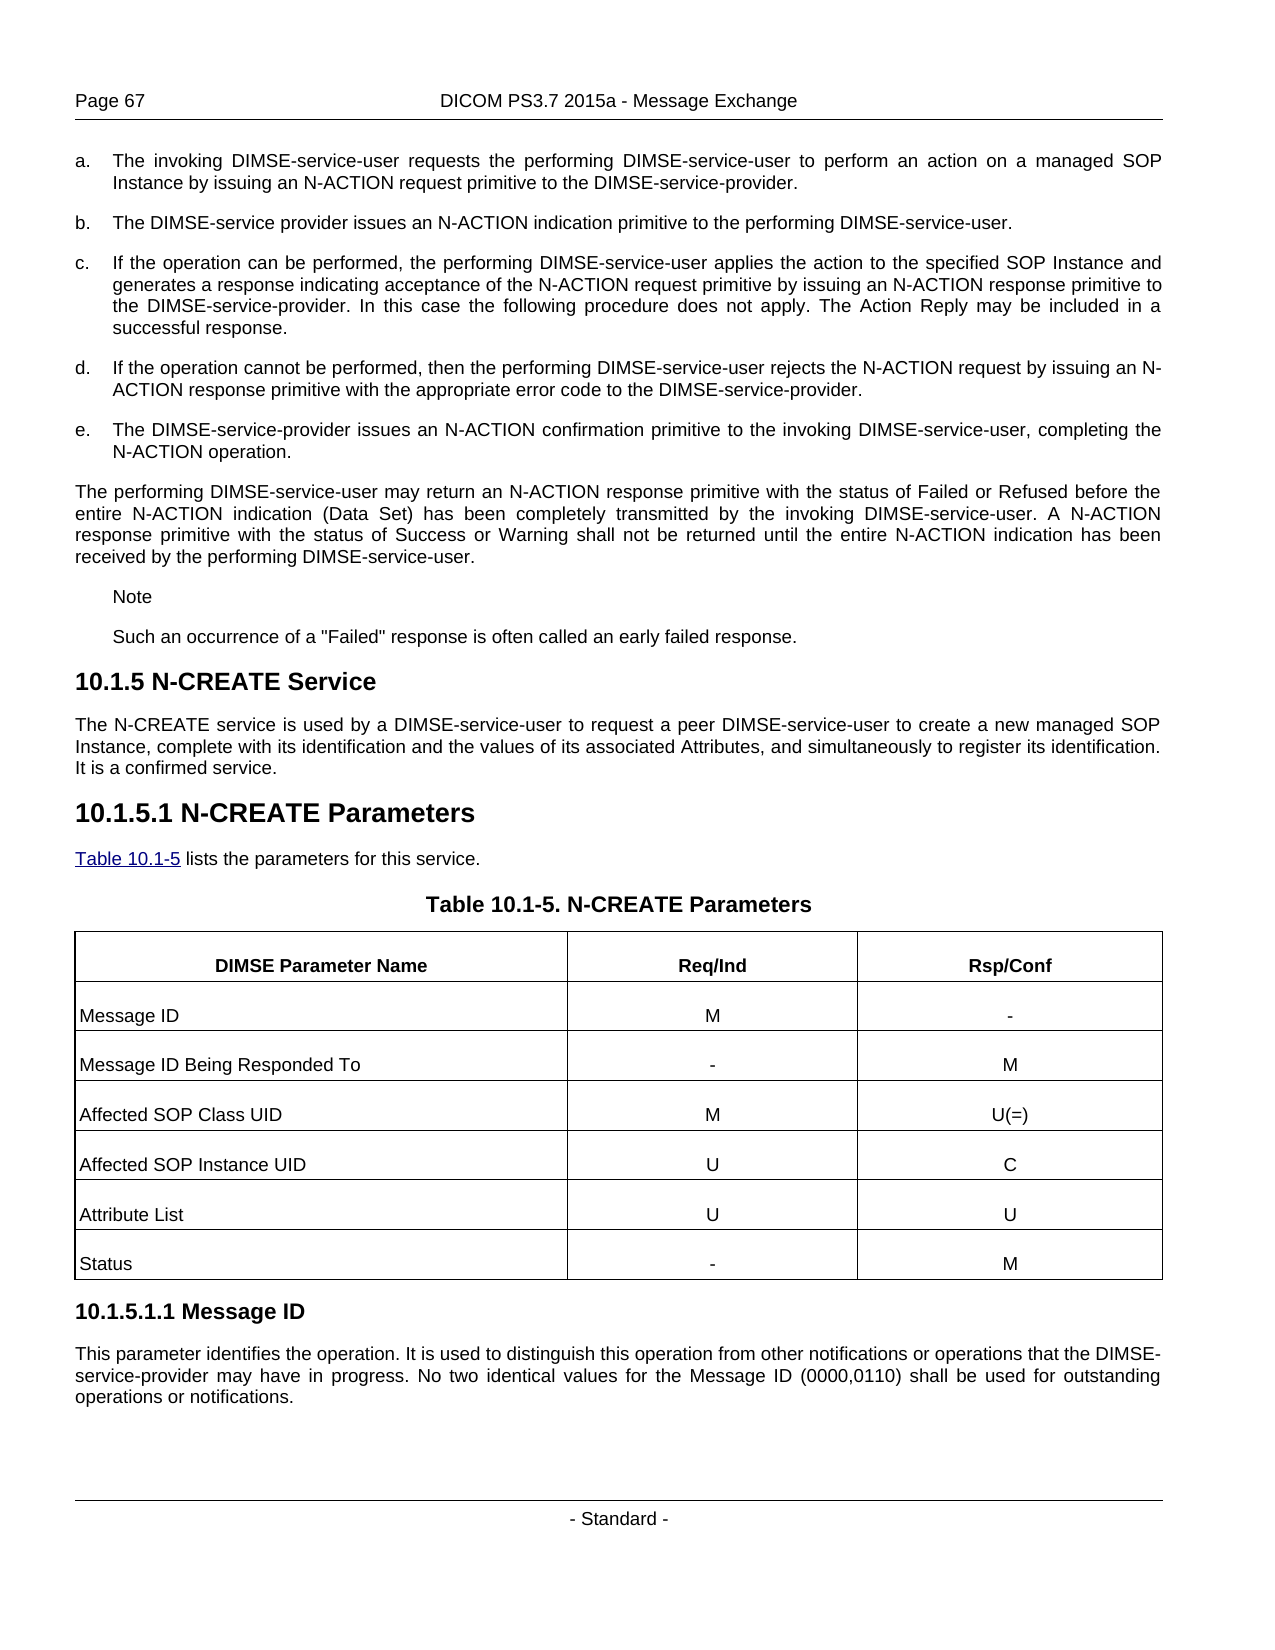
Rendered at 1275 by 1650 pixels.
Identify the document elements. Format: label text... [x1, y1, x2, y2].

text This parameter identifies the operation. It is used to distinguish this operation from other notifications or operations that the DIMSE-service-provider may have in progress. No two identical values for the Message ID (0000,0110) shall be used for outstanding operations or notifications. [75, 1343, 1162, 1408]
text Such an occurrence of a "Failed" response is often called an early failed response. [112, 626, 1125, 648]
table_cell Message ID [76, 982, 567, 1030]
table_cell U [858, 1180, 1162, 1229]
table_cell M [858, 1031, 1162, 1080]
table_cell U(=) [858, 1081, 1162, 1130]
text Table 10.1-5. N-CREATE Parameters [75, 892, 1162, 917]
text The N-CREATE service is used by a DIMSE-service-user to request a peer DIMSE-service-user to create a new managed SOP Instance, complete with its identification and the values of its associated Attributes, and simultaneously to register its identification. It is a confirmed service. [75, 714, 1162, 779]
table_cell U [568, 1180, 857, 1229]
table_cell - [568, 1230, 857, 1279]
table_cell M [858, 1230, 1162, 1279]
table_header Req/Ind [568, 932, 857, 981]
text 10.1.5.1.1 Message ID [75, 1298, 1162, 1324]
table_header Rsp/Conf [858, 932, 1162, 981]
text Table 10.1-5 lists the parameters for this service. [75, 847, 1162, 869]
text The performing DIMSE-service-user may return an N-ACTION response primitive with the status of Failed or Refused before the entire N-ACTION indication (Data Set) has been completely transmitted by the invoking DIMSE-service-user. A N-ACTION response primitive with the status of Success or Warning shall not be returned until the entire N-ACTION indication has been received by the performing DIMSE-service-user. [75, 481, 1162, 567]
table_header DIMSE Parameter Name [76, 932, 567, 981]
table_cell M [568, 1081, 857, 1130]
table_cell Attribute List [76, 1180, 567, 1229]
list If the operation cannot be performed, then the performing DIMSE-service-user rejects the N-ACTION request by issuing an N-ACTION response primitive with the appropriate error code to the DIMSE-service-provider. [75, 357, 1162, 400]
table_cell Affected SOP Class UID [76, 1081, 567, 1130]
table_cell U [568, 1131, 857, 1179]
table_cell - [858, 982, 1162, 1030]
text 10.1.5.1 N-CREATE Parameters [75, 797, 1162, 829]
list The invoking DIMSE-service-user requests the performing DIMSE-service-user to perform an action on a managed SOP Instance by issuing an N-ACTION request primitive to the DIMSE-service-provider. [75, 150, 1162, 193]
list If the operation can be performed, the performing DIMSE-service-user applies the action to the specified SOP Instance and generates a response indicating acceptance of the N-ACTION request primitive by issuing an N-ACTION response primitive to the DIMSE-service-provider. In this case the following procedure does not apply. The Action Reply may be included in a successful response. [75, 252, 1162, 338]
text 10.1.5 N-CREATE Service [75, 667, 1162, 695]
table_cell C [858, 1131, 1162, 1179]
text Note [112, 586, 1125, 607]
list The DIMSE-service provider issues an N-ACTION indication primitive to the performing DIMSE-service-user. [75, 212, 1162, 233]
table_cell M [568, 982, 857, 1030]
table_cell Affected SOP Instance UID [76, 1131, 567, 1179]
table_cell Message ID Being Responded To [76, 1031, 567, 1080]
list The DIMSE-service-provider issues an N-ACTION confirmation primitive to the invoking DIMSE-service-user, completing the N-ACTION operation. [75, 419, 1162, 462]
table_cell - [568, 1031, 857, 1080]
table_cell Status [76, 1230, 567, 1279]
